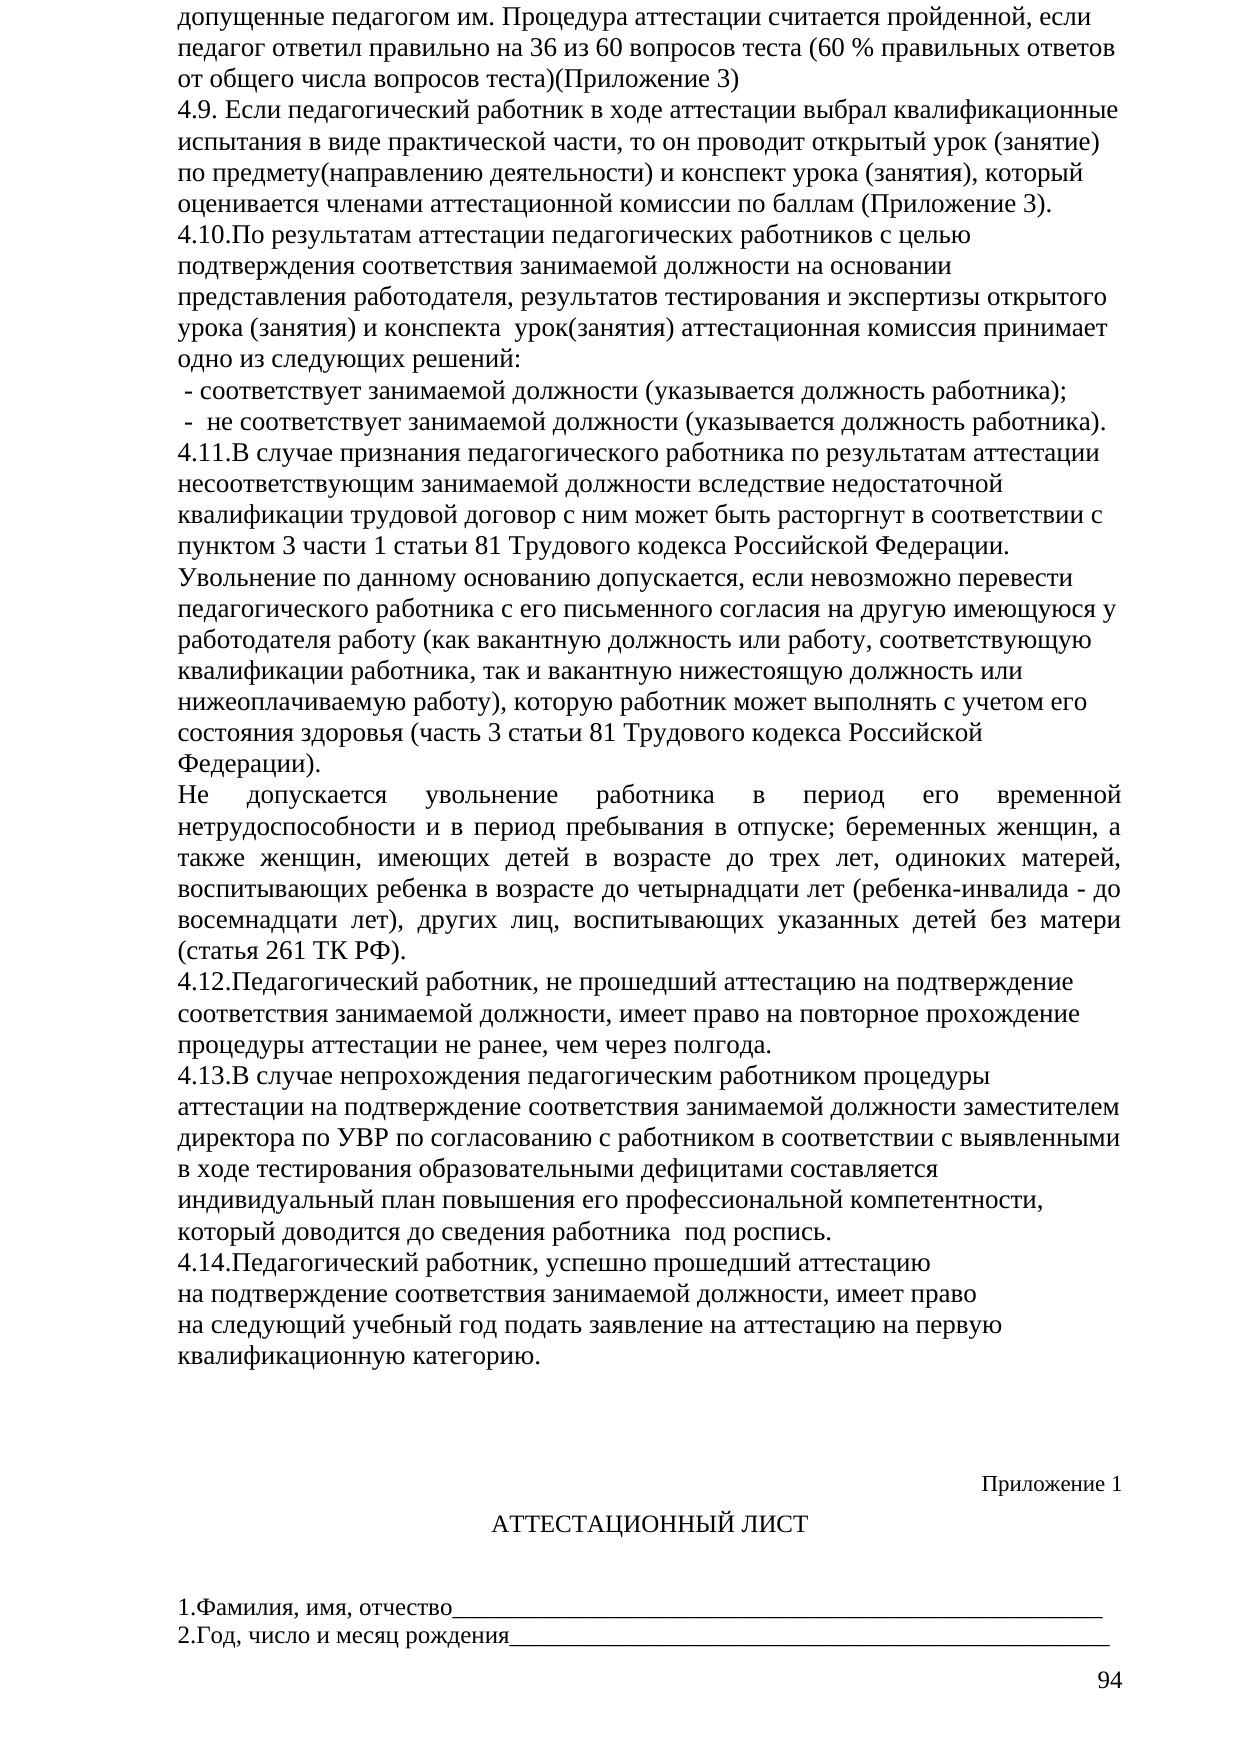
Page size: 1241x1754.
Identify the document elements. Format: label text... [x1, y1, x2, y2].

text 4.12.Педагогический работник, не прошедший аттестацию на подтверждение соответствия занимаемой должности, имеет право на повторное прохождение процедуры аттестации не ранее, чем через полгода. [177, 966, 1122, 1059]
text АТТЕСТАЦИОННЫЙ ЛИСТ [177, 1509, 1122, 1538]
text 4.14.Педагогический работник, успешно прошедший аттестацию на подтверждение соответствия занимаемой должности, имеет право на следующий учебный год подать заявление на аттестацию на первую квалификационную категорию. [177, 1246, 1122, 1370]
text 2.Год, число и месяц рождения________________________________________________ [177, 1620, 1122, 1649]
text допущенные педагогом им. Процедура аттестации считается пройденной, если педагог ответил правильно на 36 из 60 вопросов теста (60 % правильных ответов от общего числа вопросов теста)(Приложение 3) [177, 0, 1122, 93]
text Не допускается увольнение работника в период его временной нетрудоспособности и в период пребывания в отпуске; беременных женщин, а также женщин, имеющих детей в возрасте до трех лет, одиноких матерей, воспитывающих ребенка в возрасте до четырнадцати лет (ребенка-инвалида - до восемнадцати лет), других лиц, воспитывающих указанных детей без матери (статья 261 ТК РФ). [177, 779, 1122, 966]
text 4.13.В случае непрохождения педагогическим работником процедуры аттестации на подтверждение соответствия занимаемой должности заместителем директора по УВР по согласованию с работником в соответствии с выявленными в ходе тестирования образовательными дефицитами составляется индивидуальный план повышения его профессиональной компетентности, который доводится до сведения работника под роспись. [177, 1059, 1122, 1246]
text 4.10.По результатам аттестации педагогических работников с целью подтверждения соответствия занимаемой должности на основании представления работодателя, результатов тестирования и экспертизы открытого урока (занятия) и конспекта урок(занятия) аттестационная комиссия принимает одно из следующих решений: - соответствует занимаемой должности (указывается должность работника); - не соответствует занимаемой должности (указывается должность работника). 4.11.В случае признания педагогического работника по результатам аттестации несоответствующим занимаемой должности вследствие недостаточной квалификации трудовой договор с ним может быть расторгнут в соответствии с пунктом 3 части 1 статьи 81 Трудового кодекса Российской Федерации. Увольнение по данному основанию допускается, если невозможно перевести педагогического работника с его письменного согласия на другую имеющуюся у работодателя работу (как вакантную должность или работу, соответствующую квалификации работника, так и вакантную нижестоящую должность или нижеоплачиваемую работу), которую работник может выполнять с учетом его состояния здоровья (часть 3 статьи 81 Трудового кодекса Российской Федерации). [177, 218, 1122, 779]
text 1.Фамилия, имя, отчество____________________________________________________ [177, 1592, 1122, 1620]
text 4.9. Если педагогический работник в ходе аттестации выбрал квалификационные испытания в виде практической части, то он проводит открытый урок (занятие) по предмету(направлению деятельности) и конспект урока (занятия), который оценивается членами аттестационной комиссии по баллам (Приложение 3). [177, 93, 1122, 218]
text Приложение 1 [177, 1470, 1122, 1497]
